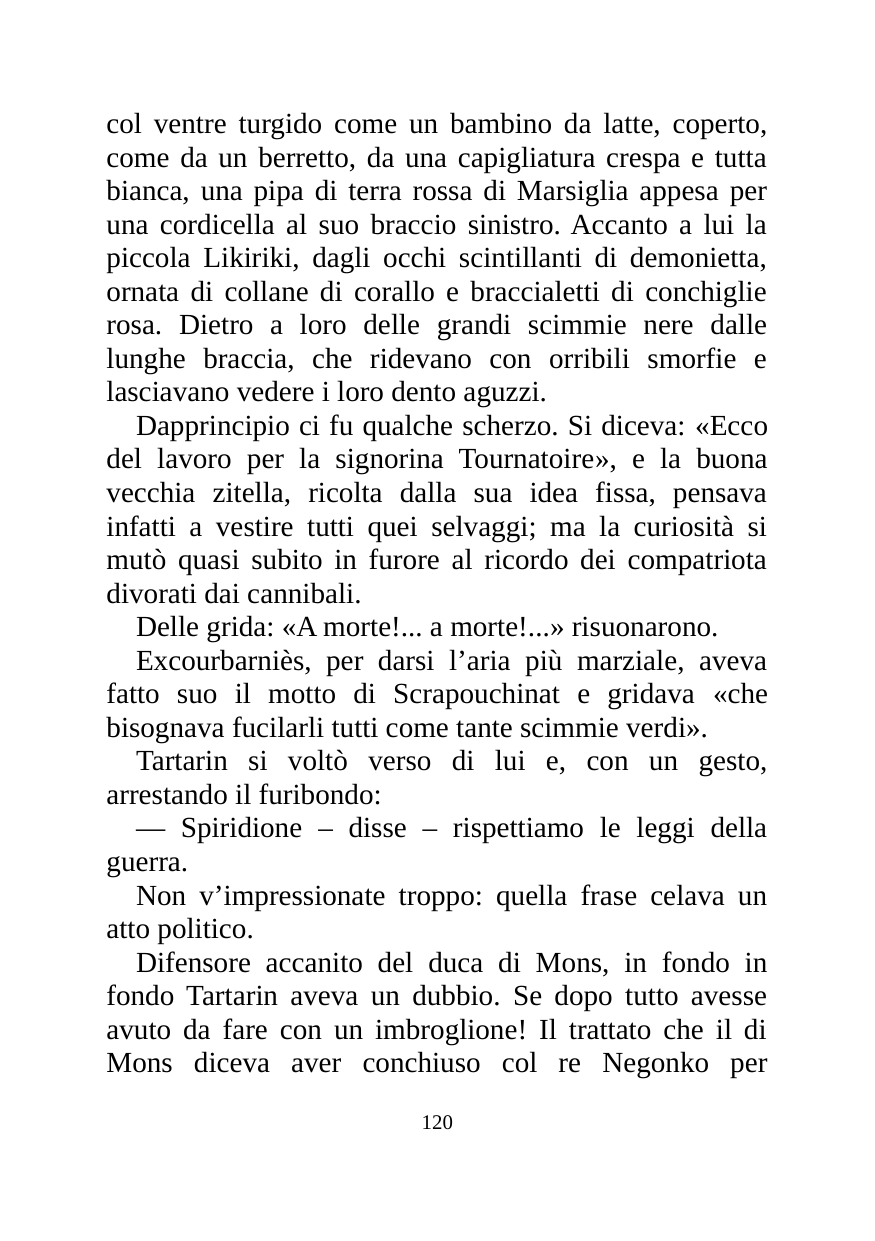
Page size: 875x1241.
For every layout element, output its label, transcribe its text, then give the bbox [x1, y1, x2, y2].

text Tartarin si voltò verso di lui e, con un gesto, arrestando il furibondo: [106, 743, 768, 811]
text Delle grida: «A morte!... a morte!...» risuonarono. [106, 609, 768, 643]
text Dapprincipio ci fu qualche scherzo. Si diceva: «Ecco del lavoro per la signorina Tournatoire», e la buona vecchia zitella, ricolta dalla sua idea fissa, pensava infatti a vestire tutti quei selvaggi; ma la curiosità si mutò quasi subito in furore al ricordo dei compatriota divorati dai cannibali. [106, 408, 768, 609]
text Difensore accanito del duca di Mons, in fondo in fondo Tartarin aveva un dubbio. Se dopo tutto avesse avuto da fare con un imbroglione! Il trattato che il di Mons diceva aver conchiuso col re Negonko per [106, 945, 768, 1079]
text Excourbarniès, per darsi l’aria più marziale, aveva fatto suo il motto di Scrapouchinat e gridava «che bisognava fucilarli tutti come tante scimmie verdi». [106, 643, 768, 743]
text col ventre turgido come un bambino da latte, coperto, come da un berretto, da una capigliatura crespa e tutta bianca, una pipa di terra rossa di Marsiglia appesa per una cordicella al suo braccio sinistro. Accanto a lui la piccola Likiriki, dagli occhi scintillanti di demonietta, ornata di collane di corallo e braccialetti di conchiglie rosa. Dietro a loro delle grandi scimmie nere dalle lunghe braccia, che ridevano con orribili smorfie e lasciavano vedere i loro dento aguzzi. [106, 106, 768, 408]
text Non v’impressionate troppo: quella frase celava un atto politico. [106, 878, 768, 945]
text — Spiridione – disse – rispettiamo le leggi della guerra. [106, 811, 768, 878]
